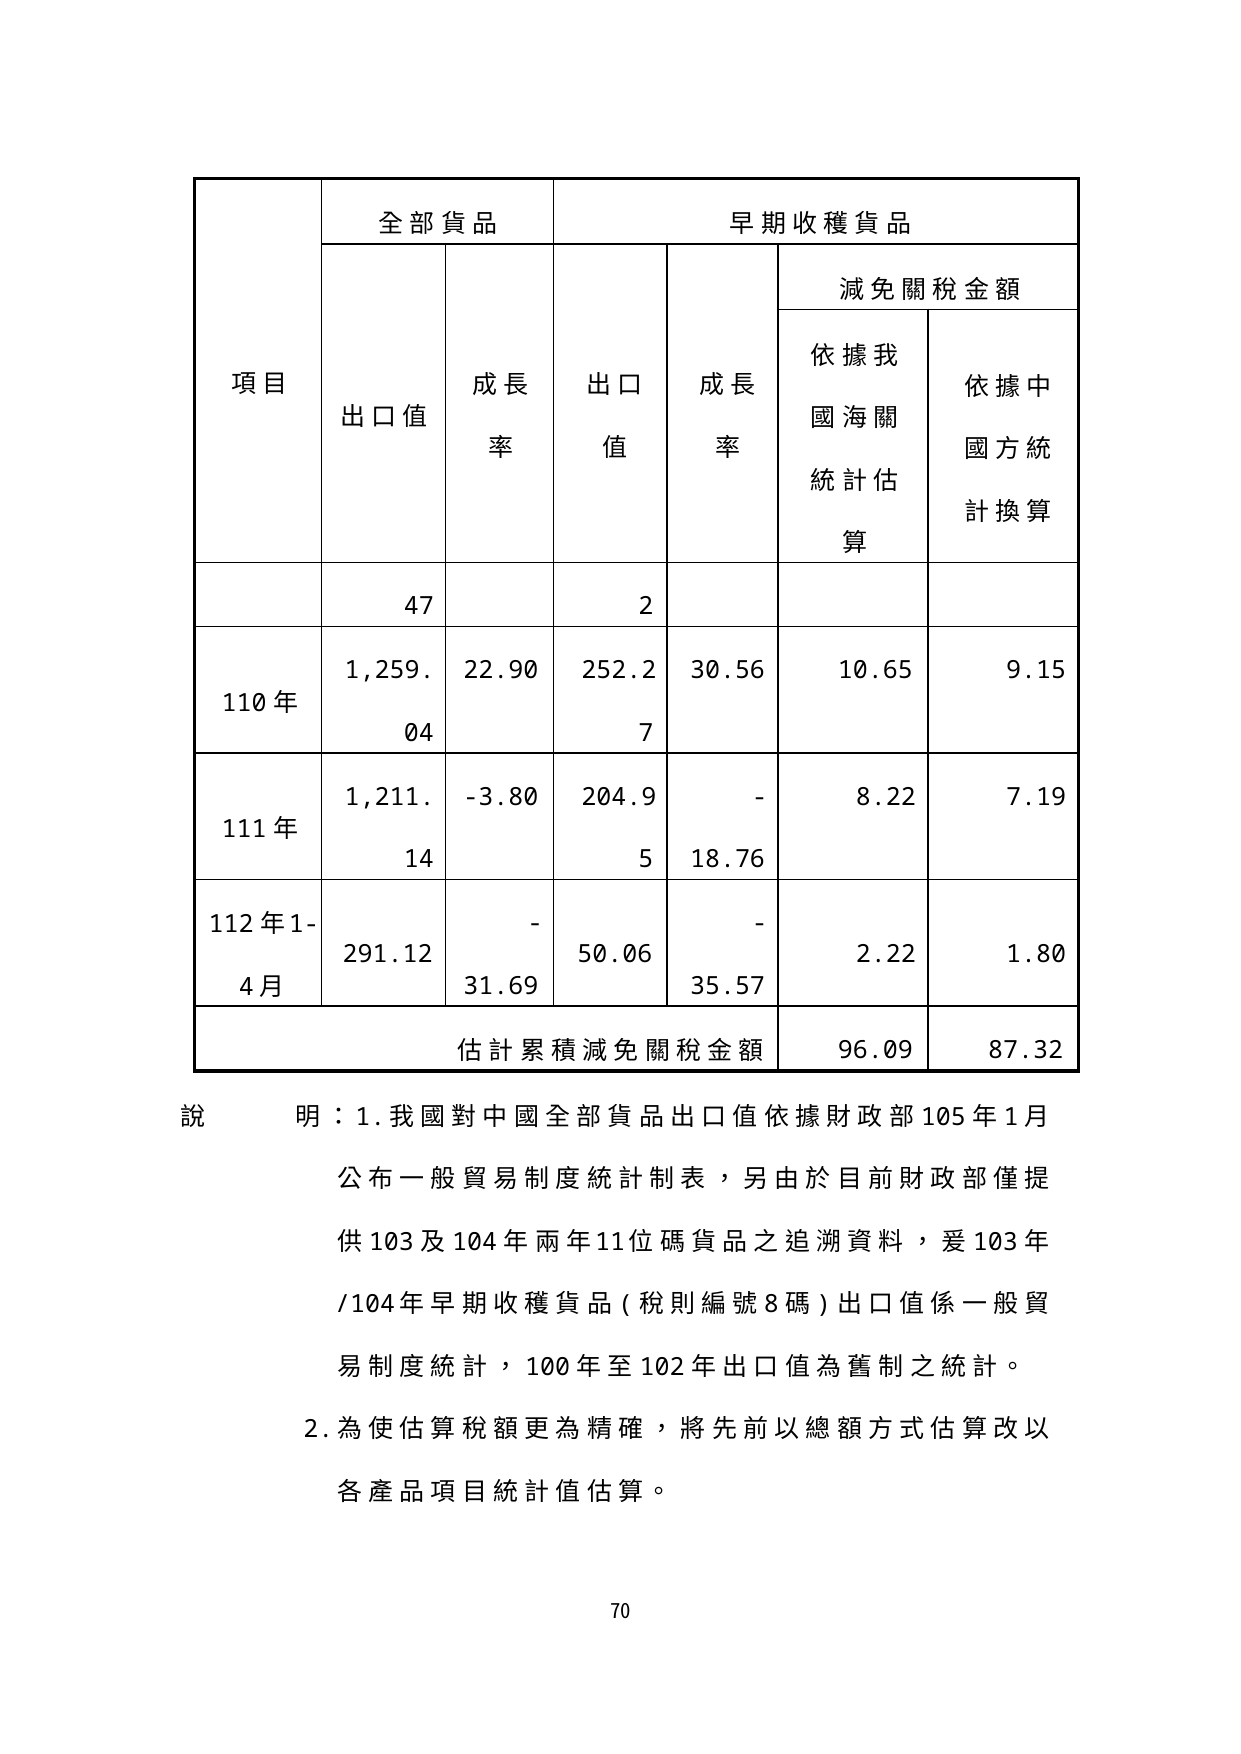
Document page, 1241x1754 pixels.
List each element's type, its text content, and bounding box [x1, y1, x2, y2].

table_cell 1,211.14 [322, 754, 445, 879]
table_cell 1.80 [929, 880, 1077, 1005]
table_cell 30.56 [668, 627, 777, 752]
table_cell 減免關稅金額 [779, 245, 1077, 308]
table_cell 204.95 [554, 754, 666, 879]
table_cell 7.19 [929, 754, 1077, 879]
text 說 明：1.我國對中國全部貨品出口值依據財政部105年1月公布一般貿易制度統計制表，另由於目前財政部僅提供103及104年兩年11位碼貨品之追溯資料，爰103年/104年早期收穫貨品(稅則編號8碼)出口值係一般貿易制度統計，100年至102年出口值為舊制之統計。 [175, 1072, 1063, 1385]
table_cell 1,259.04 [322, 627, 445, 752]
table_cell 112年1-4月 [196, 880, 321, 1005]
table_cell 依據我國海關統計估算 [779, 310, 927, 562]
table_cell 依據中國方統計換算 [929, 310, 1077, 562]
table_cell 111年 [196, 754, 321, 879]
table_cell 2.22 [779, 880, 927, 1005]
table_cell -18.76 [668, 754, 777, 879]
table_cell 2 [554, 563, 666, 626]
table_header 項目 [196, 180, 321, 562]
table_cell 96.09 [779, 1007, 927, 1069]
table_cell 252.27 [554, 627, 666, 752]
table_cell 50.06 [554, 880, 666, 1005]
table_cell 8.22 [779, 754, 927, 879]
table_header 早期收穫貨品 [554, 180, 1077, 243]
table_cell 出口值 [554, 245, 666, 562]
table_cell 22.90 [446, 627, 553, 752]
table_cell -3.80 [446, 754, 553, 879]
table_cell 291.12 [322, 880, 445, 1005]
table_cell 87.32 [929, 1007, 1077, 1069]
table_cell 47 [322, 563, 445, 626]
text 2.為使估算稅額更為精確，將先前以總額方式估算改以各產品項目統計值估算。 [300, 1385, 1063, 1510]
table_cell 9.15 [929, 627, 1077, 752]
table_header 全部貨品 [322, 180, 553, 243]
table_cell 成長率 [668, 245, 777, 562]
table_cell -35.57 [668, 880, 777, 1005]
table_cell [668, 563, 777, 626]
table_cell 成長率 [446, 245, 553, 562]
table_cell [196, 563, 321, 626]
table_cell -31.69 [446, 880, 553, 1005]
table_cell [929, 563, 1077, 626]
table_cell 出口值 [322, 245, 445, 562]
table_cell 110年 [196, 627, 321, 752]
table_cell [446, 563, 553, 626]
table_cell [779, 563, 927, 626]
table_cell 10.65 [779, 627, 927, 752]
table_cell 估計累積減免關稅金額 [196, 1007, 777, 1069]
